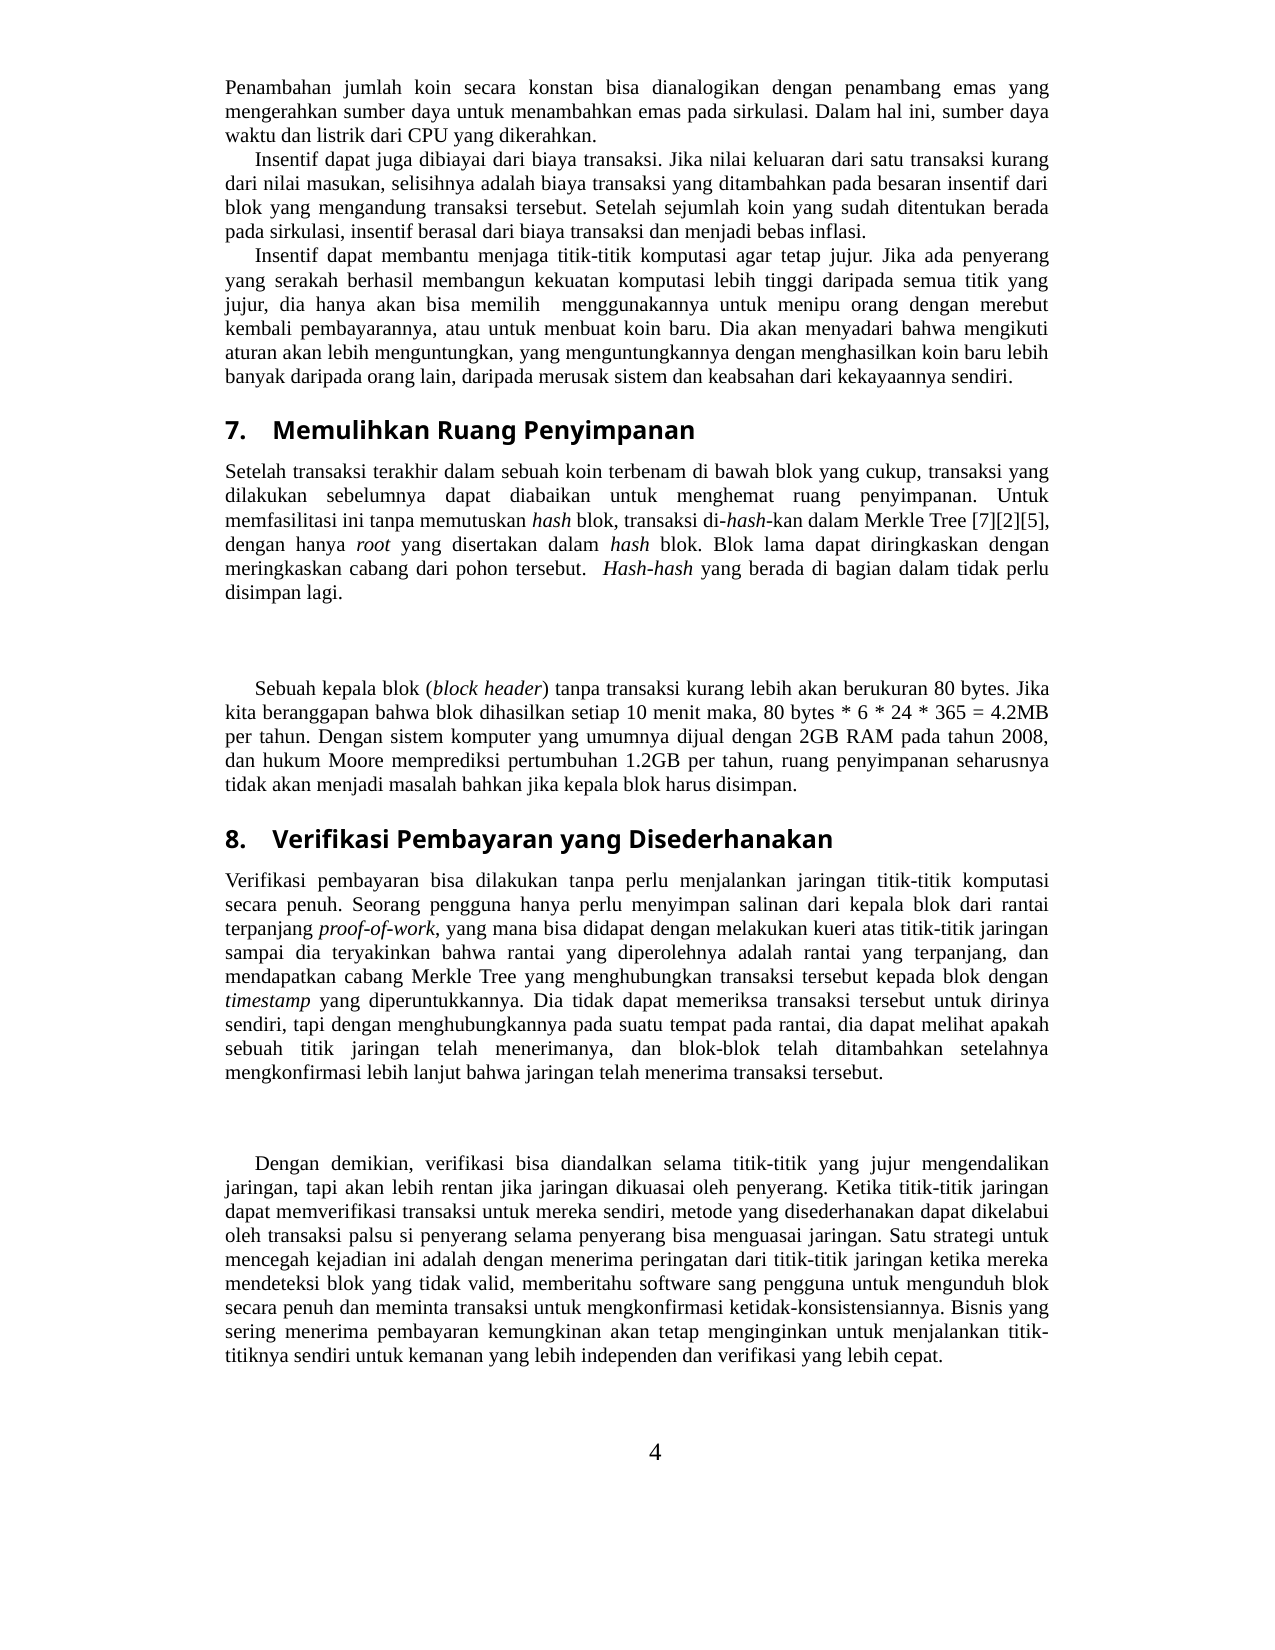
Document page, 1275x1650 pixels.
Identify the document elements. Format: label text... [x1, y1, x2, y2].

subtitle 8. Verifikasi Pembayaran yang Disederhanakan [225, 821, 1050, 855]
text Insentif dapat membantu menjaga titik-titik komputasi agar tetap jujur. Jika ada penyerang yang serakah berhasil membangun kekuatan komputasi lebih tinggi daripada semua titik yang jujur, dia hanya akan bisa memilih menggunakannya untuk menipu orang dengan merebut kembali pembayarannya, atau untuk menbuat koin baru. Dia akan menyadari bahwa mengikuti aturan akan lebih menguntungkan, yang menguntungkannya dengan menghasilkan koin baru lebih banyak daripada orang lain, daripada merusak sistem dan keabsahan dari kekayaannya sendiri. [225, 243, 1050, 388]
subtitle 7. Memulihkan Ruang Penyimpanan [225, 413, 1050, 447]
text Setelah transaksi terakhir dalam sebuah koin terbenam di bawah blok yang cukup, transaksi yang dilakukan sebelumnya dapat diabaikan untuk menghemat ruang penyimpanan. Untuk memfasilitasi ini tanpa memutuskan hash blok, transaksi di-hash-kan dalam Merkle Tree [7][2][5], dengan hanya root yang disertakan dalam hash blok. Blok lama dapat diringkaskan dengan meringkaskan cabang dari pohon tersebut. Hash-hash yang berada di bagian dalam tidak perlu disimpan lagi. [225, 459, 1050, 604]
text Dengan demikian, verifikasi bisa diandalkan selama titik-titik yang jujur mengendalikan jaringan, tapi akan lebih rentan jika jaringan dikuasai oleh penyerang. Ketika titik-titik jaringan dapat memverifikasi transaksi untuk mereka sendiri, metode yang disederhanakan dapat dikelabui oleh transaksi palsu si penyerang selama penyerang bisa menguasai jaringan. Satu strategi untuk mencegah kejadian ini adalah dengan menerima peringatan dari titik-titik jaringan ketika mereka mendeteksi blok yang tidak valid, memberitahu software sang pengguna untuk mengunduh blok secara penuh dan meminta transaksi untuk mengkonfirmasi ketidak-konsistensiannya. Bisnis yang sering menerima pembayaran kemungkinan akan tetap menginginkan untuk menjalankan titik-titiknya sendiri untuk kemanan yang lebih independen dan verifikasi yang lebih cepat. [225, 1151, 1050, 1367]
text Insentif dapat juga dibiayai dari biaya transaksi. Jika nilai keluaran dari satu transaksi kurang dari nilai masukan, selisihnya adalah biaya transaksi yang ditambahkan pada besaran insentif dari blok yang mengandung transaksi tersebut. Setelah sejumlah koin yang sudah ditentukan berada pada sirkulasi, insentif berasal dari biaya transaksi dan menjadi bebas inflasi. [225, 147, 1050, 243]
text Verifikasi pembayaran bisa dilakukan tanpa perlu menjalankan jaringan titik-titik komputasi secara penuh. Seorang pengguna hanya perlu menyimpan salinan dari kepala blok dari rantai terpanjang proof-of-work, yang mana bisa didapat dengan melakukan kueri atas titik-titik jaringan sampai dia teryakinkan bahwa rantai yang diperolehnya adalah rantai yang terpanjang, dan mendapatkan cabang Merkle Tree yang menghubungkan transaksi tersebut kepada blok dengan timestamp yang diperuntukkannya. Dia tidak dapat memeriksa transaksi tersebut untuk dirinya sendiri, tapi dengan menghubungkannya pada suatu tempat pada rantai, dia dapat melihat apakah sebuah titik jaringan telah menerimanya, dan blok-blok telah ditambahkan setelahnya mengkonfirmasi lebih lanjut bahwa jaringan telah menerima transaksi tersebut. [225, 868, 1050, 1084]
text Penambahan jumlah koin secara konstan bisa dianalogikan dengan penambang emas yang mengerahkan sumber daya untuk menambahkan emas pada sirkulasi. Dalam hal ini, sumber daya waktu dan listrik dari CPU yang dikerahkan. [225, 75, 1050, 147]
text Sebuah kepala blok (block header) tanpa transaksi kurang lebih akan berukuran 80 bytes. Jika kita beranggapan bahwa blok dihasilkan setiap 10 menit maka, 80 bytes * 6 * 24 * 365 = 4.2MB per tahun. Dengan sistem komputer yang umumnya dijual dengan 2GB RAM pada tahun 2008, dan hukum Moore memprediksi pertumbuhan 1.2GB per tahun, ruang penyimpanan seharusnya tidak akan menjadi masalah bahkan jika kepala blok harus disimpan. [225, 676, 1050, 796]
